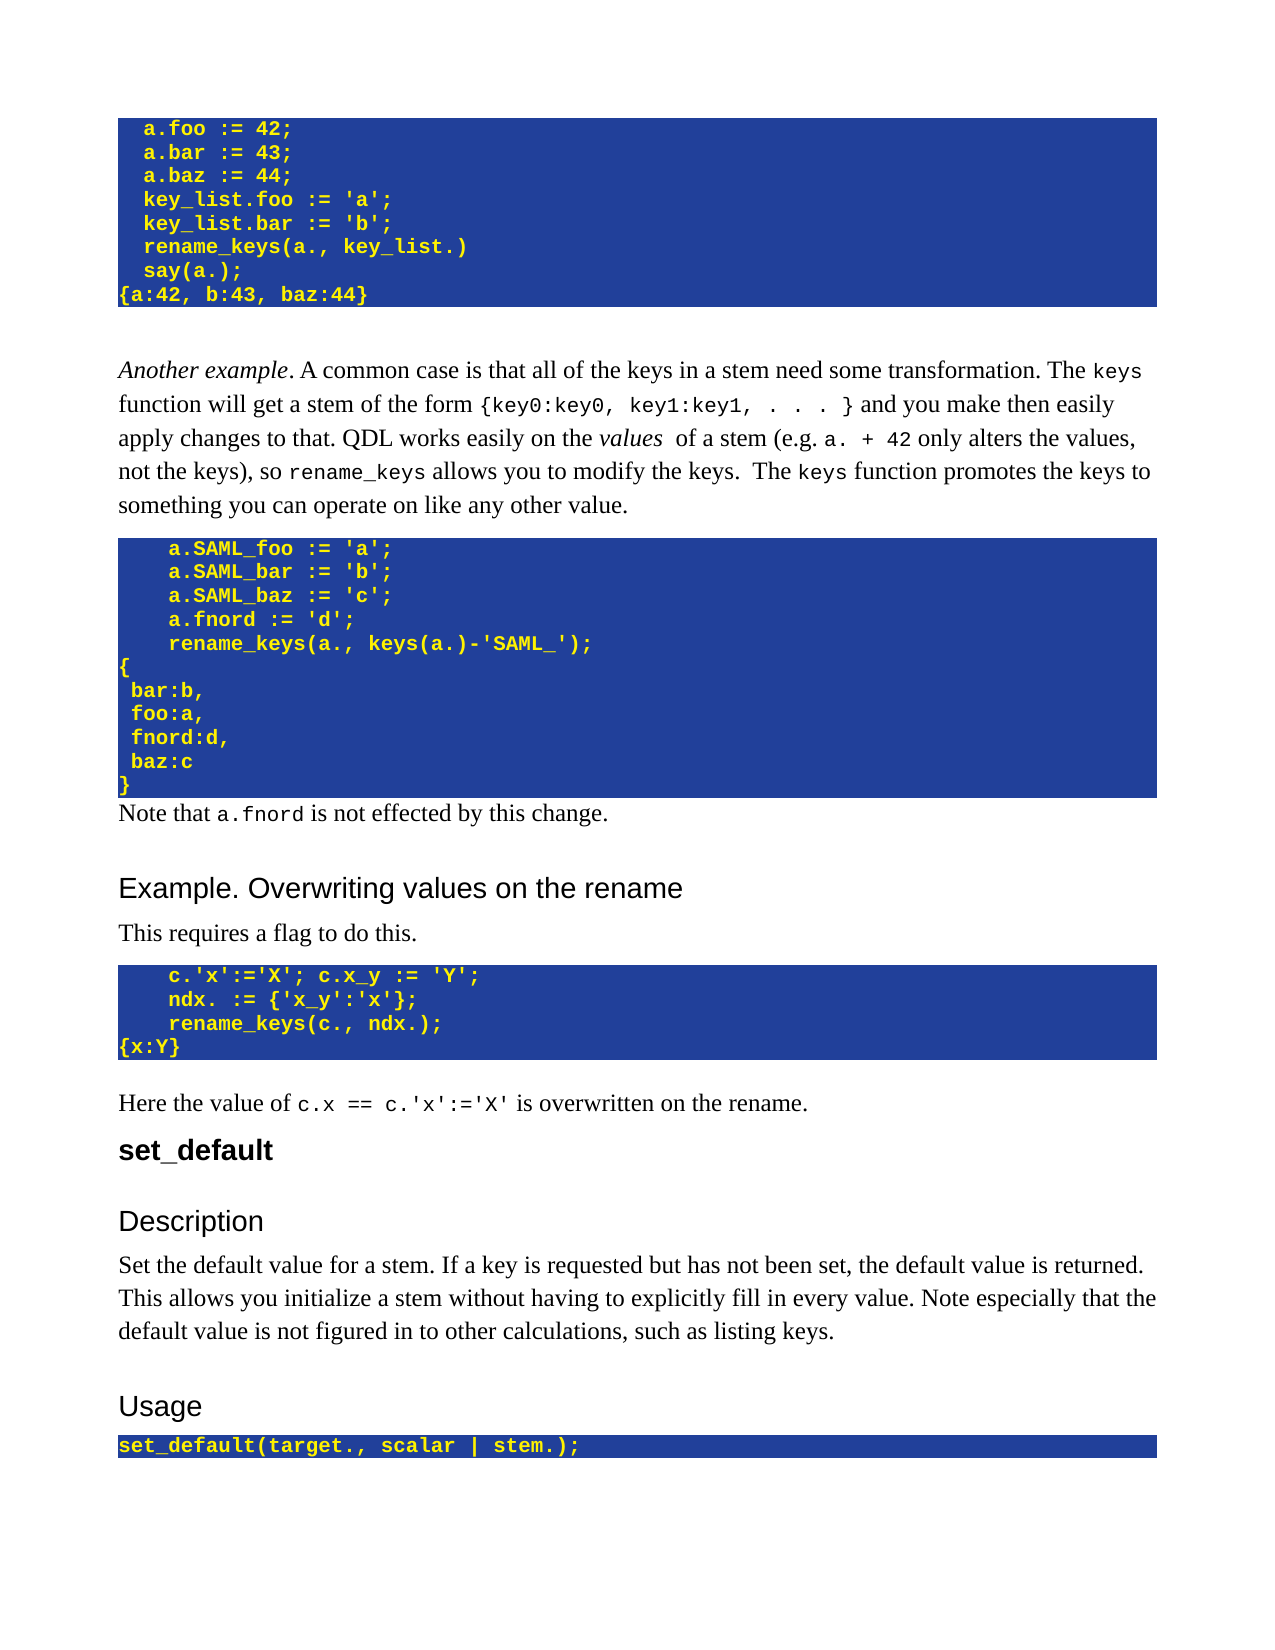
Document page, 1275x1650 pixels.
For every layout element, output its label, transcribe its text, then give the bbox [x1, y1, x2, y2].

text rename_keys(a., keys(a.)-'SAML_'); [118, 632, 1157, 656]
subtitle Description [118, 1204, 1157, 1237]
text rename_keys(a., key_list.) [118, 236, 1157, 260]
text say(a.); [118, 260, 1157, 284]
text a.fnord := 'd'; [118, 609, 1157, 632]
text bar:b, [118, 680, 1157, 703]
text a.SAML_bar := 'b'; [118, 562, 1157, 585]
text {x:Y} [118, 1036, 1157, 1060]
text key_list.bar := 'b'; [118, 213, 1157, 236]
text This requires a flag to do this. [118, 918, 1157, 946]
text a.bar := 43; [118, 142, 1157, 165]
text Set the default value for a stem. If a key is requested but has not been set, the default value is returned. This allows you initialize a stem without having to explicitly fill in every value. Note especially that the default value is not figured in to other calculations, such as listing keys. [118, 1250, 1157, 1345]
text Note that a.fnord is not effected by this change. [118, 798, 1157, 828]
subtitle Usage [118, 1389, 1157, 1422]
text rename_keys(c., ndx.); [118, 1012, 1157, 1036]
text c.'x':='X'; c.x_y := 'Y'; ndx. := {'x_y':'x'}; [118, 965, 1157, 1012]
text a.SAML_baz := 'c'; [118, 585, 1157, 609]
text Another example. A common case is that all of the keys in a stem need some transformation. The keys function will get a stem of the form {key0:key0, key1:key1, . . . } and you make then easily apply changes to that. QDL works easily on the values of a stem (e.g. a. + 42 only alters the values, not the keys), so rename_keys allows you to modify the keys. The keys function promotes the keys to something you can operate on like any other value. [118, 355, 1157, 519]
text baz:c [118, 751, 1157, 774]
text Here the value of c.x == c.'x':='X' is overwritten on the rename. [118, 1088, 1157, 1118]
text key_list.foo := 'a'; [118, 189, 1157, 213]
text set_default(target., scalar | stem.); [118, 1435, 1157, 1458]
subtitle Example. Overwriting values on the rename [118, 872, 1157, 905]
text foo:a, [118, 703, 1157, 727]
subtitle set_default [118, 1133, 1157, 1166]
text fnord:d, [118, 727, 1157, 751]
text a.SAML_foo := 'a'; [118, 538, 1157, 562]
text } [118, 774, 1157, 798]
text {a:42, b:43, baz:44} [118, 284, 1157, 307]
text { [118, 656, 1157, 680]
text a.foo := 42; [118, 118, 1157, 142]
text a.baz := 44; [118, 165, 1157, 189]
